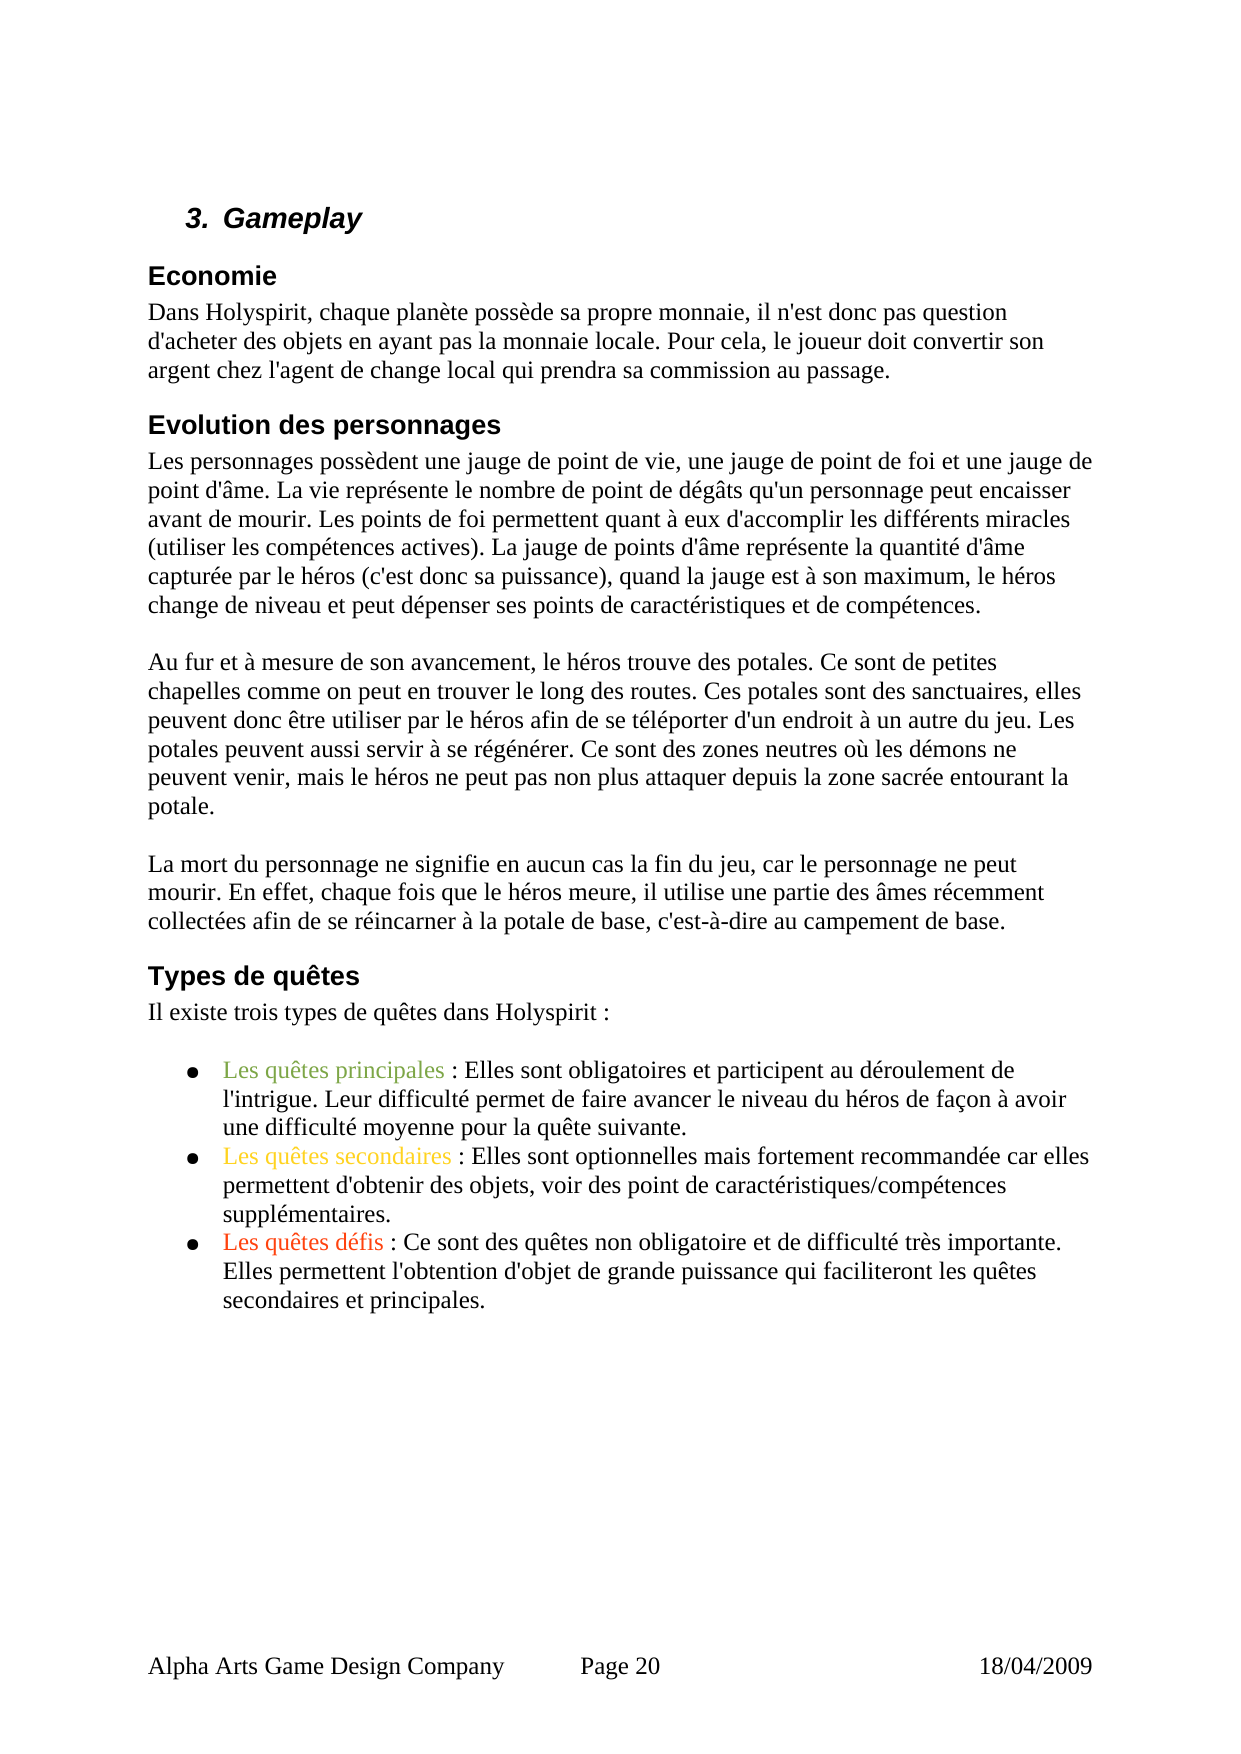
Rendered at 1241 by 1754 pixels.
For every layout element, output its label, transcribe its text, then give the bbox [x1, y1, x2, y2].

text Au fur et à mesure de son avancement, le héros trouve des potales. Ce sont de petites chapelles comme on peut en trouver le long des routes. Ces potales sont des sanctuaires, elles peuvent donc être utiliser par le héros afin de se téléporter d'un endroit à un autre du jeu. Les potales peuvent aussi servir à se régénérer. Ce sont des zones neutres où les démons ne peuvent venir, mais le héros ne peut pas non plus attaquer depuis la zone sacrée entourant la potale. [148, 647, 1092, 820]
subtitle Evolution des personnages [148, 409, 1092, 440]
list Les quêtes secondaires : Elles sont optionnelles mais fortement recommandée car elles permettent d'obtenir des objets, voir des point de caractéristiques/compétences supplémentaires. [185, 1141, 1092, 1227]
text Il existe trois types de quêtes dans Holyspirit : [148, 997, 1092, 1026]
text Dans Holyspirit, chaque planète possède sa propre monnaie, il n'est donc pas question d'acheter des objets en ayant pas la monnaie locale. Pour cela, le joueur doit convertir son argent chez l'agent de change local qui prendra sa commission au passage. [148, 297, 1092, 384]
text La mort du personnage ne signifie en aucun cas la fin du jeu, car le personnage ne peut mourir. En effet, chaque fois que le héros meure, il utilise une partie des âmes récemment collectées afin de se réincarner à la potale de base, c'est-à-dire au campement de base. [148, 849, 1092, 935]
list Les quêtes principales : Elles sont obligatoires et participent au déroulement de l'intrigue. Leur difficulté permet de faire avancer le niveau du héros de façon à avoir une difficulté moyenne pour la quête suivante. [185, 1055, 1092, 1141]
text Les personnages possèdent une jauge de point de vie, une jauge de point de foi et une jauge de point d'âme. La vie représente le nombre de point de dégâts qu'un personnage peut encaisser avant de mourir. Les points de foi permettent quant à eux d'accomplir les différents miracles (utiliser les compétences actives). La jauge de points d'âme représente la quantité d'âme capturée par le héros (c'est donc sa puissance), quand la jauge est à son maximum, le héros change de niveau et peut dépenser ses points de caractéristiques et de compétences. [148, 446, 1092, 619]
subtitle Economie [148, 260, 1092, 291]
list Les quêtes défis : Ce sont des quêtes non obligatoire et de difficulté très importante. Elles permettent l'obtention d'objet de grande puissance qui faciliteront les quêtes secondaires et principales. [185, 1227, 1092, 1314]
subtitle Types de quêtes [148, 960, 1092, 991]
subtitle Gameplay [185, 201, 1092, 235]
